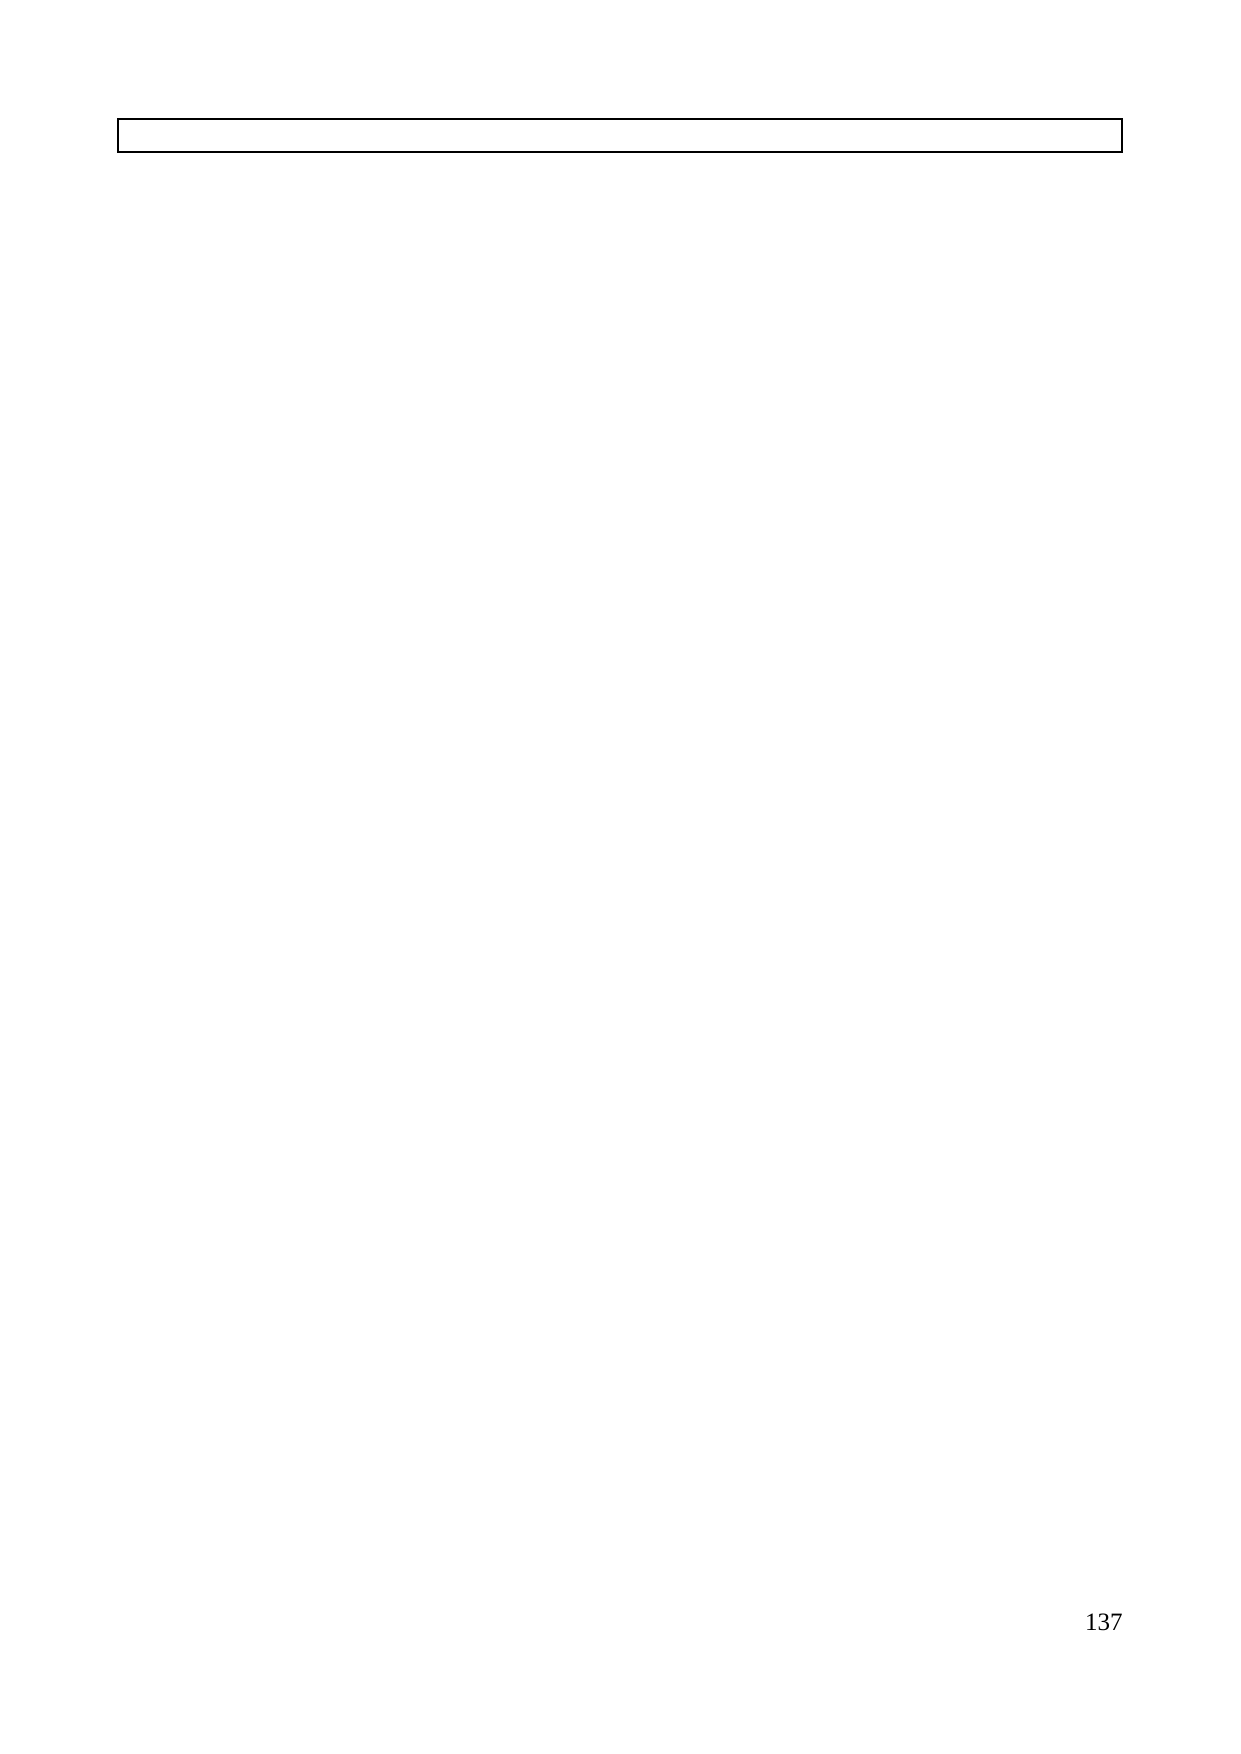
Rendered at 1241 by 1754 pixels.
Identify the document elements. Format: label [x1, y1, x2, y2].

table_cell [119, 120, 1121, 151]
